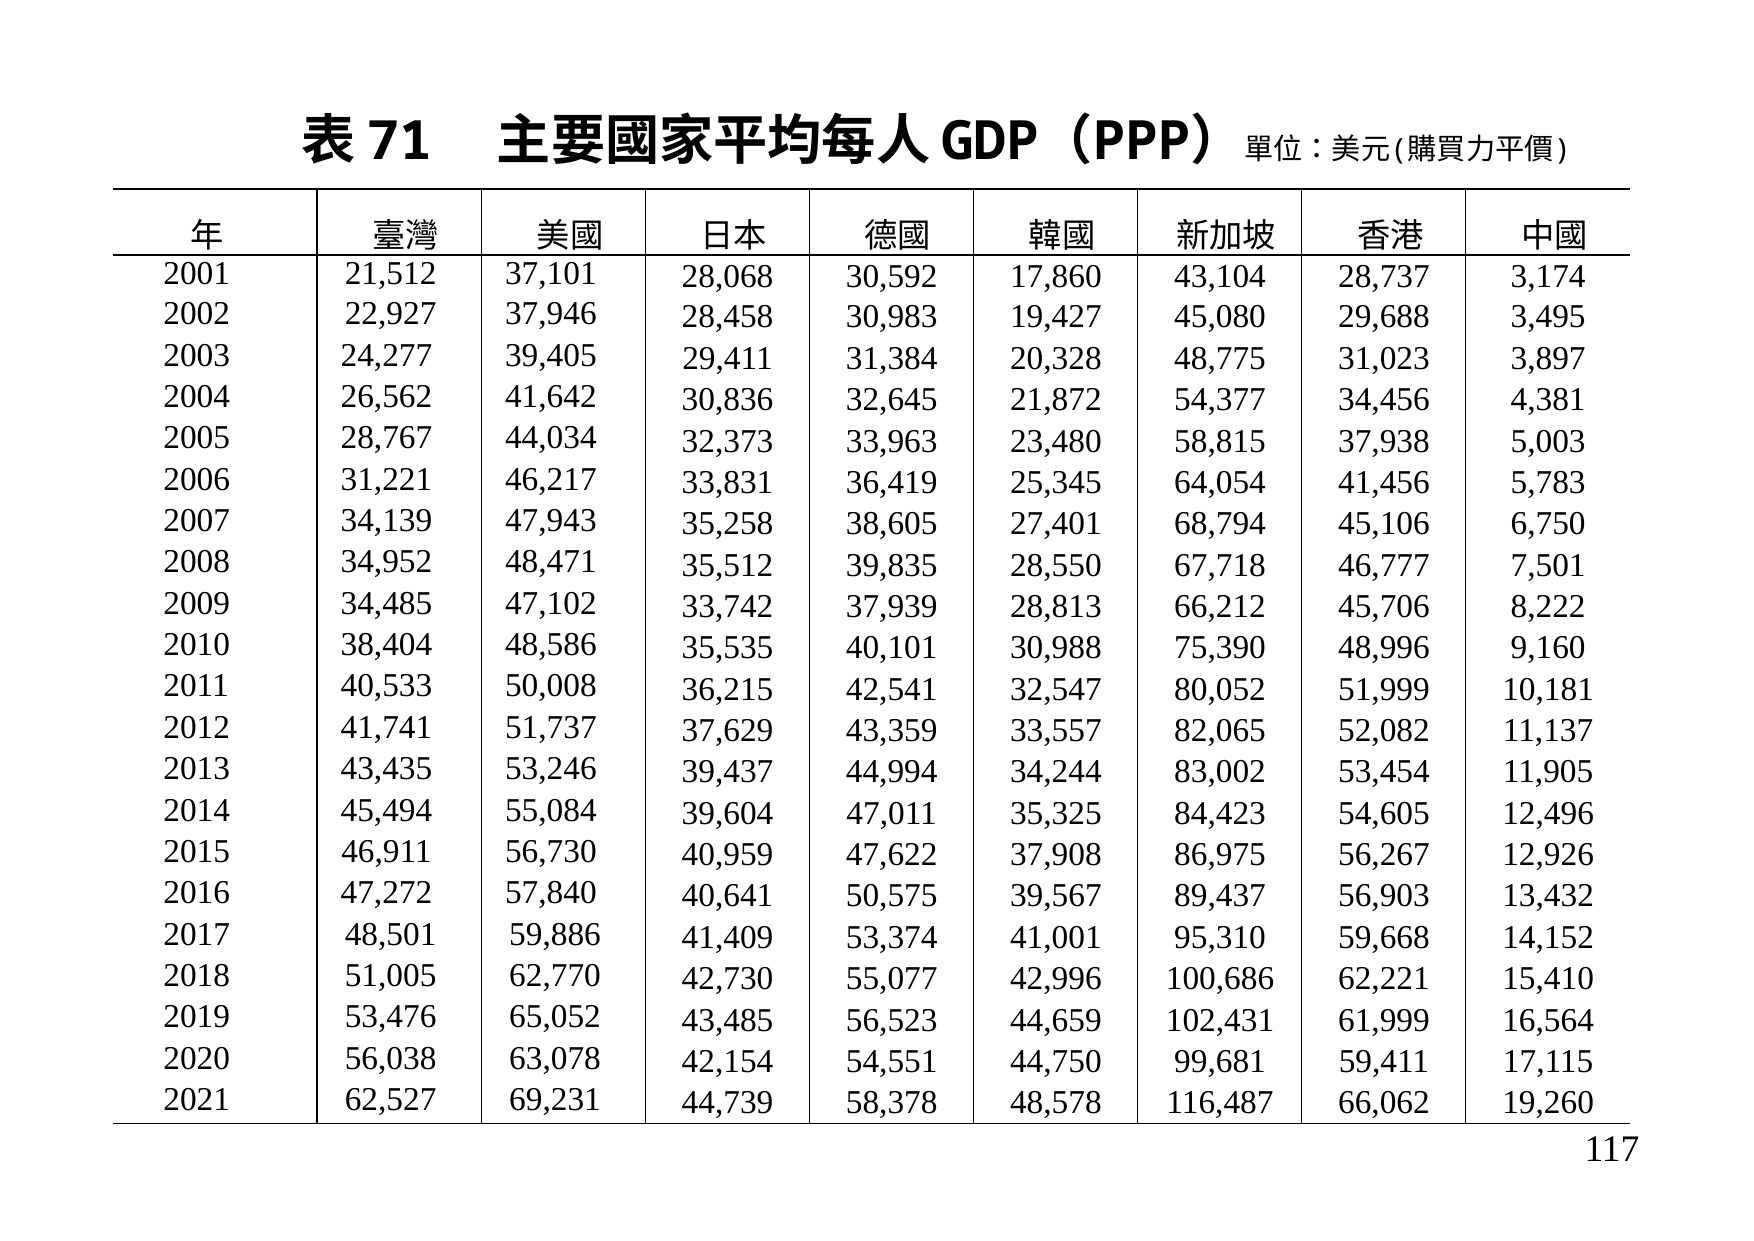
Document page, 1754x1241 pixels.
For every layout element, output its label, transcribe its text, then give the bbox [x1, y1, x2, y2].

table_cell 2002 [113, 295, 316, 337]
table_header 韓國 [974, 190, 1137, 254]
table_cell 58,378 [810, 1081, 973, 1122]
table_cell 37,629 [646, 709, 809, 750]
table_cell 33,831 [646, 461, 809, 502]
table_cell 38,404 [318, 626, 481, 667]
table_cell 45,706 [1302, 585, 1465, 626]
table_cell 53,246 [482, 750, 645, 792]
table_cell 3,495 [1466, 295, 1630, 337]
table_cell 2004 [113, 378, 316, 419]
table_cell 28,767 [318, 419, 481, 461]
table_cell 35,325 [974, 792, 1137, 833]
table_header 中國 [1466, 190, 1630, 254]
table_cell 75,390 [1138, 626, 1301, 667]
table_cell 48,586 [482, 626, 645, 667]
table_header 香港 [1302, 190, 1465, 254]
table_cell 40,533 [318, 668, 481, 709]
table_cell 3,174 [1466, 256, 1630, 295]
table_cell 53,454 [1302, 750, 1465, 792]
table_cell 55,077 [810, 957, 973, 998]
table_cell 37,939 [810, 585, 973, 626]
table_cell 47,102 [482, 585, 645, 626]
table_cell 40,959 [646, 833, 809, 874]
table_cell 34,456 [1302, 378, 1465, 419]
table_cell 2020 [113, 1040, 316, 1081]
table_cell 53,374 [810, 916, 973, 957]
table_cell 43,104 [1138, 256, 1301, 295]
table_cell 8,222 [1466, 585, 1630, 626]
table_cell 5,003 [1466, 419, 1630, 461]
table_cell 41,741 [318, 709, 481, 750]
table_cell 44,994 [810, 750, 973, 792]
table_cell 12,926 [1466, 833, 1630, 874]
table_cell 44,659 [974, 998, 1137, 1040]
table_cell 54,551 [810, 1040, 973, 1081]
table_cell 44,034 [482, 419, 645, 461]
table_header 新加坡 [1138, 190, 1301, 254]
table_cell 40,101 [810, 626, 973, 667]
table_cell 56,730 [482, 833, 645, 874]
table_cell 2012 [113, 709, 316, 750]
table_cell 42,541 [810, 668, 973, 709]
table_cell 46,217 [482, 461, 645, 502]
table_cell 33,963 [810, 419, 973, 461]
table_cell 62,770 [482, 957, 645, 998]
table_cell 39,567 [974, 874, 1137, 916]
table_cell 2015 [113, 833, 316, 874]
table_cell 51,737 [482, 709, 645, 750]
table_cell 41,409 [646, 916, 809, 957]
subtitle 表71 主要國家平均每人GDP（PPP）單位：美元(購買力平價) [103, 63, 1639, 188]
table_cell 80,052 [1138, 668, 1301, 709]
table_cell 84,423 [1138, 792, 1301, 833]
table_cell 2011 [113, 668, 316, 709]
table_cell 27,401 [974, 502, 1137, 543]
table_cell 24,277 [318, 337, 481, 378]
table_cell 2005 [113, 419, 316, 461]
table_cell 39,604 [646, 792, 809, 833]
table_cell 30,988 [974, 626, 1137, 667]
table_cell 17,115 [1466, 1040, 1630, 1081]
table_cell 45,494 [318, 792, 481, 833]
table_cell 2003 [113, 337, 316, 378]
table_cell 48,996 [1302, 626, 1465, 667]
table_cell 47,272 [318, 874, 481, 916]
table_cell 42,154 [646, 1040, 809, 1081]
table_cell 3,897 [1466, 337, 1630, 378]
table_cell 2018 [113, 957, 316, 998]
table_cell 28,550 [974, 544, 1137, 585]
table_cell 35,535 [646, 626, 809, 667]
table_cell 40,641 [646, 874, 809, 916]
table_cell 52,082 [1302, 709, 1465, 750]
table_cell 59,886 [482, 916, 645, 957]
table_cell 56,523 [810, 998, 973, 1040]
table_cell 86,975 [1138, 833, 1301, 874]
table_cell 65,052 [482, 998, 645, 1040]
table_cell 46,777 [1302, 544, 1465, 585]
table_cell 59,411 [1302, 1040, 1465, 1081]
table_cell 22,927 [318, 295, 481, 337]
table_cell 2009 [113, 585, 316, 626]
table_cell 51,005 [318, 957, 481, 998]
table_cell 64,054 [1138, 461, 1301, 502]
table_header 臺灣 [318, 190, 481, 254]
table_cell 45,106 [1302, 502, 1465, 543]
table_cell 6,750 [1466, 502, 1630, 543]
table_cell 32,645 [810, 378, 973, 419]
table_cell 51,999 [1302, 668, 1465, 709]
table_cell 54,605 [1302, 792, 1465, 833]
table_cell 11,137 [1466, 709, 1630, 750]
table_cell 9,160 [1466, 626, 1630, 667]
table_cell 28,458 [646, 295, 809, 337]
table_cell 99,681 [1138, 1040, 1301, 1081]
table_cell 28,737 [1302, 256, 1465, 295]
table_cell 28,068 [646, 256, 809, 295]
table_cell 2010 [113, 626, 316, 667]
table_cell 31,384 [810, 337, 973, 378]
table_cell 39,437 [646, 750, 809, 792]
table_cell 34,244 [974, 750, 1137, 792]
table_cell 2021 [113, 1081, 316, 1122]
table_cell 7,501 [1466, 544, 1630, 585]
table_cell 2007 [113, 502, 316, 543]
table_cell 41,642 [482, 378, 645, 419]
table_cell 21,872 [974, 378, 1137, 419]
table_cell 42,730 [646, 957, 809, 998]
table_cell 50,008 [482, 668, 645, 709]
table_cell 47,943 [482, 502, 645, 543]
table_cell 30,836 [646, 378, 809, 419]
table_cell 31,023 [1302, 337, 1465, 378]
table_cell 50,575 [810, 874, 973, 916]
table_cell 62,221 [1302, 957, 1465, 998]
table_cell 47,622 [810, 833, 973, 874]
table_cell 32,547 [974, 668, 1137, 709]
table_cell 62,527 [318, 1081, 481, 1122]
table_cell 23,480 [974, 419, 1137, 461]
table_cell 32,373 [646, 419, 809, 461]
table_cell 95,310 [1138, 916, 1301, 957]
table_cell 28,813 [974, 585, 1137, 626]
table_cell 48,471 [482, 544, 645, 585]
table_cell 47,011 [810, 792, 973, 833]
table_cell 17,860 [974, 256, 1137, 295]
table_cell 5,783 [1466, 461, 1630, 502]
table_cell 2019 [113, 998, 316, 1040]
table_cell 13,432 [1466, 874, 1630, 916]
table_cell 21,512 [318, 256, 481, 295]
table_cell 2008 [113, 544, 316, 585]
table_cell 11,905 [1466, 750, 1630, 792]
table_cell 4,381 [1466, 378, 1630, 419]
table_cell 12,496 [1466, 792, 1630, 833]
table_cell 34,485 [318, 585, 481, 626]
table_cell 35,512 [646, 544, 809, 585]
table_cell 43,485 [646, 998, 809, 1040]
table_cell 48,578 [974, 1081, 1137, 1122]
table_cell 100,686 [1138, 957, 1301, 998]
table_cell 29,688 [1302, 295, 1465, 337]
table_cell 37,938 [1302, 419, 1465, 461]
table_cell 36,215 [646, 668, 809, 709]
table_cell 55,084 [482, 792, 645, 833]
table_header 年 [113, 190, 316, 254]
table_cell 69,231 [482, 1081, 645, 1122]
table_cell 15,410 [1466, 957, 1630, 998]
table_cell 56,038 [318, 1040, 481, 1081]
table_cell 37,946 [482, 295, 645, 337]
table_cell 82,065 [1138, 709, 1301, 750]
table_cell 61,999 [1302, 998, 1465, 1040]
table_cell 14,152 [1466, 916, 1630, 957]
table_cell 116,487 [1138, 1081, 1301, 1122]
table_cell 19,427 [974, 295, 1137, 337]
table_cell 16,564 [1466, 998, 1630, 1040]
table_cell 33,557 [974, 709, 1137, 750]
table_cell 89,437 [1138, 874, 1301, 916]
table_cell 26,562 [318, 378, 481, 419]
table_cell 35,258 [646, 502, 809, 543]
table_cell 43,359 [810, 709, 973, 750]
table_cell 44,739 [646, 1081, 809, 1122]
table_cell 66,212 [1138, 585, 1301, 626]
table_cell 63,078 [482, 1040, 645, 1081]
table_cell 2001 [113, 256, 316, 295]
table_header 德國 [810, 190, 973, 254]
table_cell 41,001 [974, 916, 1137, 957]
table_cell 42,996 [974, 957, 1137, 998]
table_cell 31,221 [318, 461, 481, 502]
table_cell 83,002 [1138, 750, 1301, 792]
table_cell 19,260 [1466, 1081, 1630, 1122]
table_cell 29,411 [646, 337, 809, 378]
table_cell 56,267 [1302, 833, 1465, 874]
table_cell 30,592 [810, 256, 973, 295]
table_cell 43,435 [318, 750, 481, 792]
table_cell 39,405 [482, 337, 645, 378]
table_cell 53,476 [318, 998, 481, 1040]
table_cell 41,456 [1302, 461, 1465, 502]
table_cell 38,605 [810, 502, 973, 543]
table_cell 56,903 [1302, 874, 1465, 916]
table_cell 39,835 [810, 544, 973, 585]
table_cell 46,911 [318, 833, 481, 874]
table_cell 102,431 [1138, 998, 1301, 1040]
table_cell 34,139 [318, 502, 481, 543]
table_cell 44,750 [974, 1040, 1137, 1081]
table_cell 20,328 [974, 337, 1137, 378]
table_cell 30,983 [810, 295, 973, 337]
table_cell 37,101 [482, 256, 645, 295]
table_cell 59,668 [1302, 916, 1465, 957]
table_header 美國 [482, 190, 645, 254]
table_cell 66,062 [1302, 1081, 1465, 1122]
table_cell 2017 [113, 916, 316, 957]
table_cell 33,742 [646, 585, 809, 626]
table_cell 36,419 [810, 461, 973, 502]
table_cell 25,345 [974, 461, 1137, 502]
table_cell 48,501 [318, 916, 481, 957]
table_cell 58,815 [1138, 419, 1301, 461]
table_cell 2006 [113, 461, 316, 502]
table_cell 57,840 [482, 874, 645, 916]
table_cell 2016 [113, 874, 316, 916]
table_cell 37,908 [974, 833, 1137, 874]
table_cell 68,794 [1138, 502, 1301, 543]
table_cell 48,775 [1138, 337, 1301, 378]
table_cell 2014 [113, 792, 316, 833]
table_cell 10,181 [1466, 668, 1630, 709]
table_cell 34,952 [318, 544, 481, 585]
table_header 日本 [646, 190, 809, 254]
table_cell 67,718 [1138, 544, 1301, 585]
table_cell 2013 [113, 750, 316, 792]
table_cell 45,080 [1138, 295, 1301, 337]
table_cell 54,377 [1138, 378, 1301, 419]
